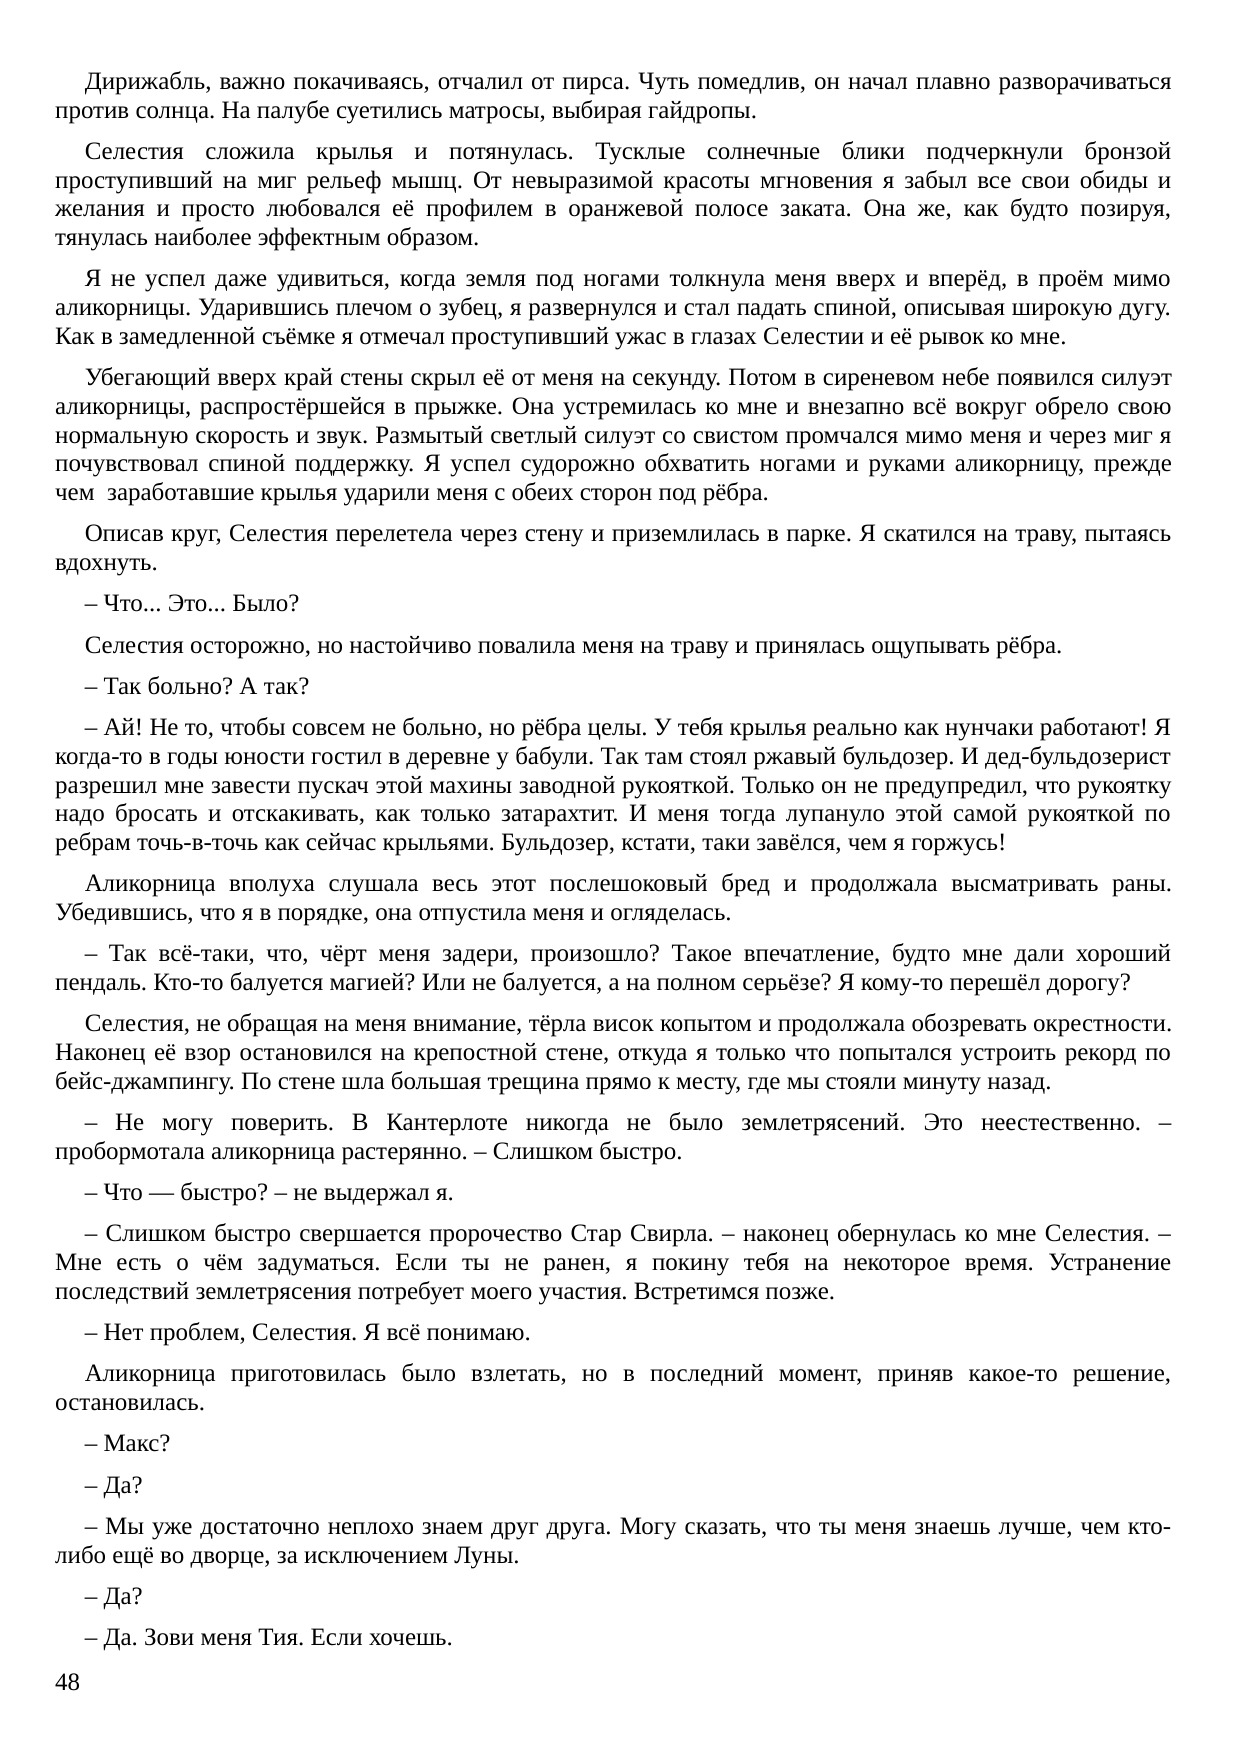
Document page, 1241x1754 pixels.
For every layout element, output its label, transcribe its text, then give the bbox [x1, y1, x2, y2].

text Аликорница вполуха слушала весь этот послешоковый бред и продолжала высматривать раны. Убедившись, что я в порядке, она отпустила меня и огляделась. [55, 868, 1173, 926]
text – Что... Это... Было? [55, 588, 1173, 617]
text – Да. Зови меня Тия. Если хочешь. [55, 1622, 1173, 1651]
text – Так больно? А так? [55, 671, 1173, 700]
text – Что — быстро? – не выдержал я. [55, 1177, 1173, 1206]
text – Макс? [55, 1428, 1173, 1457]
text – Да? [55, 1470, 1173, 1498]
text Описав круг, Селестия перелетела через стену и приземлилась в парке. Я скатился на траву, пытаясь вдохнуть. [55, 518, 1173, 576]
text – Мы уже достаточно неплохо знаем друг друга. Могу сказать, что ты меня знаешь лучше, чем кто-либо ещё во дворце, за исключением Луны. [55, 1511, 1173, 1568]
text Селестия осторожно, но настойчиво повалила меня на траву и принялась ощупывать рёбра. [55, 630, 1173, 658]
text – Нет проблем, Селестия. Я всё понимаю. [55, 1317, 1173, 1346]
text Селестия сложила крылья и потянулась. Тусклые солнечные блики подчеркнули бронзой проступивший на миг рельеф мышц. От невыразимой красоты мгновения я забыл все свои обиды и желания и просто любовался её профилем в оранжевой полосе заката. Она же, как будто позируя, тянулась наиболее эффектным образом. [55, 136, 1173, 251]
text Селестия, не обращая на меня внимание, тёрла висок копытом и продолжала обозревать окрестности. Наконец её взор остановился на крепостной стене, откуда я только что попытался устроить рекорд по бейс-джампингу. По стене шла большая трещина прямо к месту, где мы стояли минуту назад. [55, 1008, 1173, 1095]
text – Не могу поверить. В Кантерлоте никогда не было землетрясений. Это неестественно. – пробормотала аликорница растерянно. – Слишком быстро. [55, 1107, 1173, 1165]
text – Да? [55, 1581, 1173, 1610]
text Дирижабль, важно покачиваясь, отчалил от пирса. Чуть помедлив, он начал плавно разворачиваться против солнца. На палубе суетились матросы, выбирая гайдропы. [55, 66, 1173, 123]
text Аликорница приготовилась было взлетать, но в последний момент, приняв какое-то решение, остановилась. [55, 1358, 1173, 1416]
text Я не успел даже удивиться, когда земля под ногами толкнула меня вверх и вперёд, в проём мимо аликорницы. Ударившись плечом о зубец, я развернулся и стал падать спиной, описывая широкую дугу. Как в замедленной съёмке я отмечал проступивший ужас в глазах Селестии и её рывок ко мне. [55, 263, 1173, 350]
text Убегающий вверх край стены скрыл её от меня на секунду. Потом в сиреневом небе появился силуэт аликорницы, распростёршейся в прыжке. Она устремилась ко мне и внезапно всё вокруг обрело свою нормальную скорость и звук. Размытый светлый силуэт со свистом промчался мимо меня и через миг я почувствовал спиной поддержку. Я успел судорожно обхватить ногами и руками аликорницу, прежде чем заработавшие крылья ударили меня с обеих сторон под рёбра. [55, 362, 1173, 506]
text – Так всё-таки, что, чёрт меня задери, произошло? Такое впечатление, будто мне дали хороший пендаль. Кто-то балуется магией? Или не балуется, а на полном серьёзе? Я кому-то перешёл дорогу? [55, 938, 1173, 996]
text – Слишком быстро свершается пророчество Стар Свирла. – наконец обернулась ко мне Селестия. – Мне есть о чём задуматься. Если ты не ранен, я покину тебя на некоторое время. Устранение последствий землетрясения потребует моего участия. Встретимся позже. [55, 1218, 1173, 1305]
text – Ай! Не то, чтобы совсем не больно, но рёбра целы. У тебя крылья реально как нунчаки работают! Я когда-то в годы юности гостил в деревне у бабули. Так там стоял ржавый бульдозер. И дед-бульдозерист разрешил мне завести пускач этой махины заводной рукояткой. Только он не предупредил, что рукоятку надо бросать и отскакивать, как только затарахтит. И меня тогда лупануло этой самой рукояткой по ребрам точь-в-точь как сейчас крыльями. Бульдозер, кстати, таки завёлся, чем я горжусь! [55, 712, 1173, 856]
